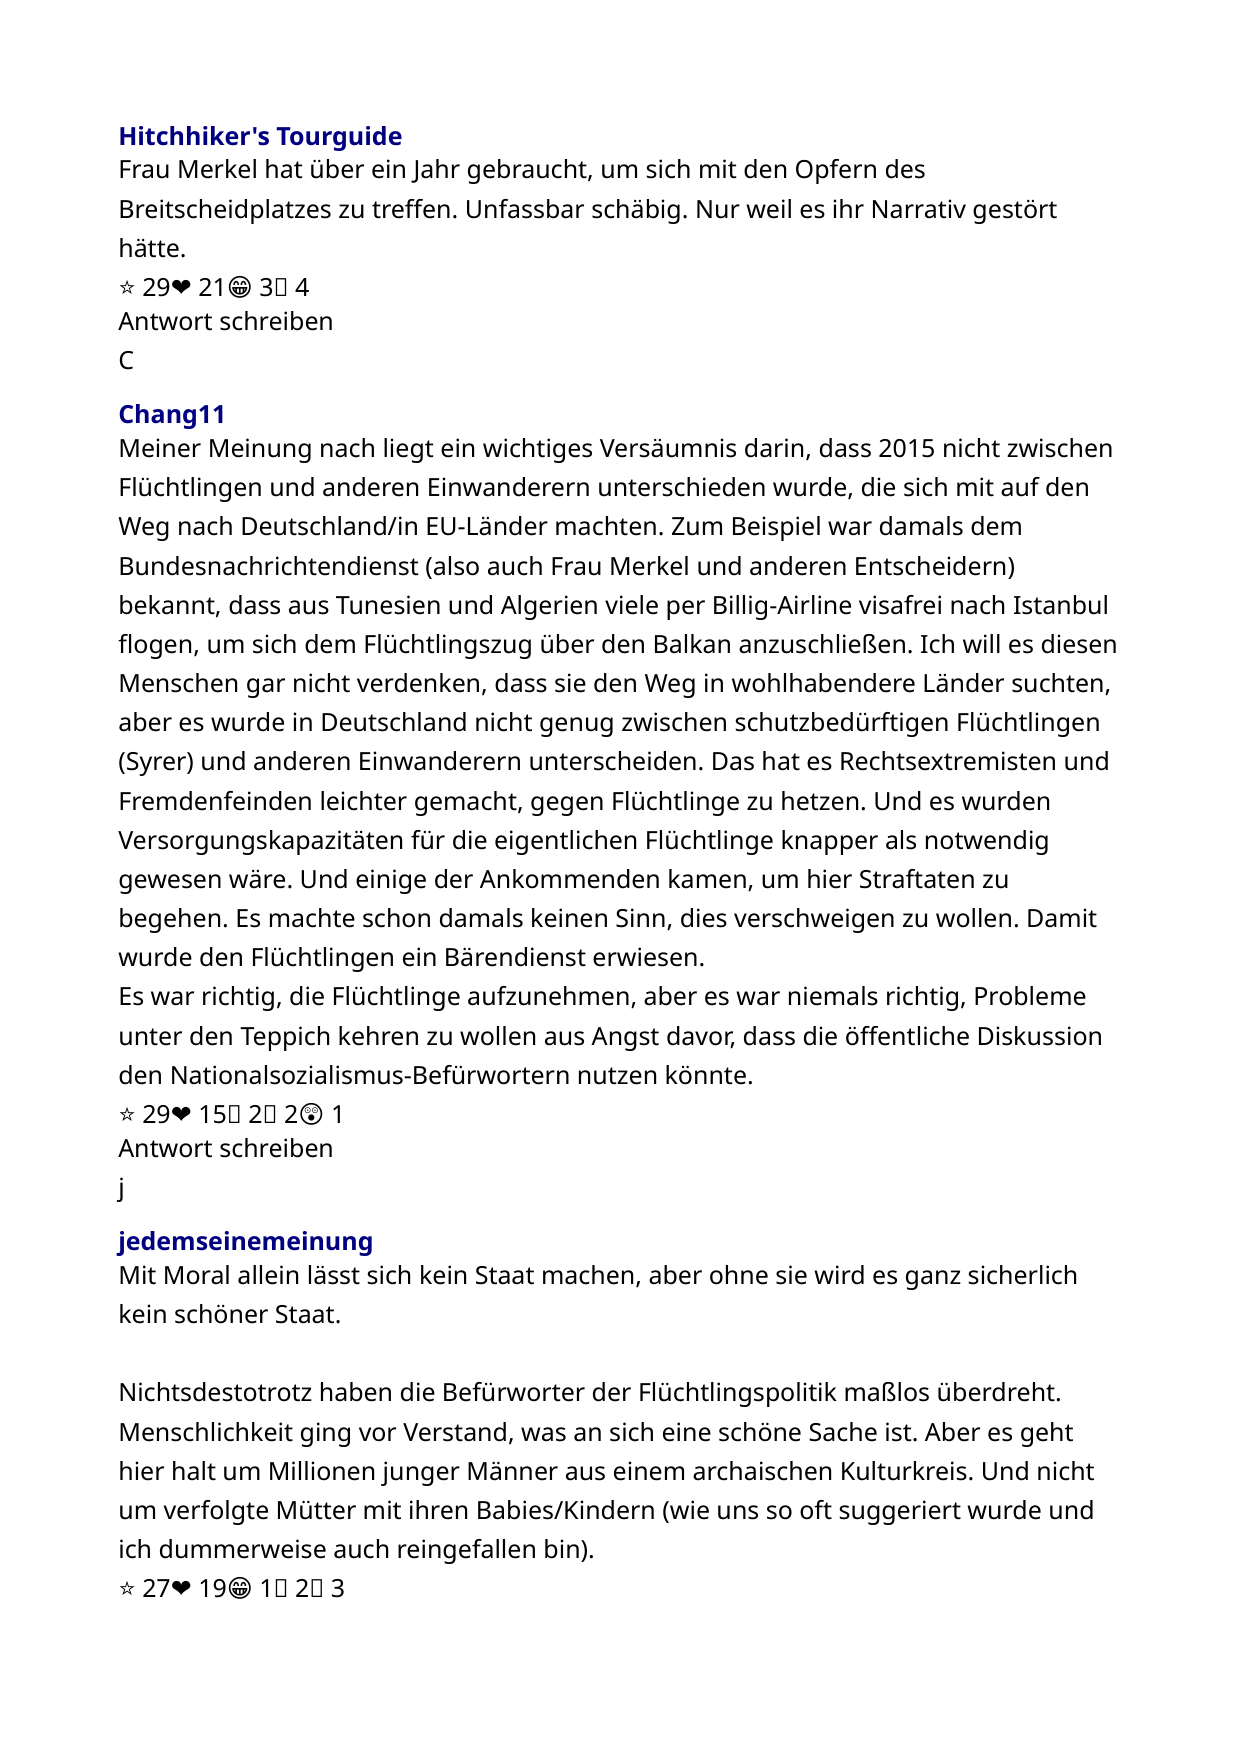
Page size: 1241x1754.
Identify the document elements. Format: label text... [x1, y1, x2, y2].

subtitle Hitchhiker's Tourguide [118, 118, 1122, 152]
text Antwort schreiben [118, 304, 1122, 338]
text j [118, 1170, 1122, 1204]
subtitle jedemseinemeinung [118, 1223, 1122, 1258]
text Antwort schreiben [118, 1131, 1122, 1165]
text ⭐️ 27❤️ 19😁 1🙁 2🤨 3 [118, 1571, 1122, 1605]
text C [118, 343, 1122, 377]
text Meiner Meinung nach liegt ein wichtiges Versäumnis darin, dass 2015 nicht zwischen Flüchtlingen und anderen Einwanderern unterschieden wurde, die sich mit auf den Weg nach Deutschland/in EU-Länder machten. Zum Beispiel war damals dem Bundesnachrichtendienst (also auch Frau Merkel und anderen Entscheidern) bekannt, dass aus Tunesien und Algerien viele per Billig-Airline visafrei nach Istanbul flogen, um sich dem Flüchtlingszug über den Balkan anzuschließen. Ich will es diesen Menschen gar nicht verdenken, dass sie den Weg in wohlhabendere Länder suchten, aber es wurde in Deutschland nicht genug zwischen schutzbedürftigen Flüchtlingen (Syrer) und anderen Einwanderern unterscheiden. Das hat es Rechtsextremisten und Fremdenfeinden leichter gemacht, gegen Flüchtlinge zu hetzen. Und es wurden Versorgungskapazitäten für die eigentlichen Flüchtlinge knapper als notwendig gewesen wäre. Und einige der Ankommenden kamen, um hier Straftaten zu begehen. Es machte schon damals keinen Sinn, dies verschweigen zu wollen. Damit wurde den Flüchtlingen ein Bärendienst erwiesen. [118, 431, 1122, 974]
text ⭐️ 29❤️ 21😁 3🤨 4 [118, 270, 1122, 304]
subtitle Chang11 [118, 397, 1122, 431]
text Mit Moral allein lässt sich kein Staat machen, aber ohne sie wird es ganz sicherlich kein schöner Staat. Nichtsdestotrotz haben die Befürworter der Flüchtlingspolitik maßlos überdreht. Menschlichkeit ging vor Verstand, was an sich eine schöne Sache ist. Aber es geht hier halt um Millionen junger Männer aus einem archaischen Kulturkreis. Und nicht um verfolgte Mütter mit ihren Babies/Kindern (wie uns so oft suggeriert wurde und ich dummerweise auch reingefallen bin). [118, 1258, 1122, 1566]
text ⭐️ 29❤️ 15🙁 2🤨 2😲 1 [118, 1097, 1122, 1131]
text Es war richtig, die Flüchtlinge aufzunehmen, aber es war niemals richtig, Probleme unter den Teppich kehren zu wollen aus Angst davor, dass die öffentliche Diskussion den Nationalsozialismus-Befürwortern nutzen könnte. [118, 979, 1122, 1091]
text Frau Merkel hat über ein Jahr gebraucht, um sich mit den Opfern des Breitscheidplatzes zu treffen. Unfassbar schäbig. Nur weil es ihr Narrativ gestört hätte. [118, 152, 1122, 264]
